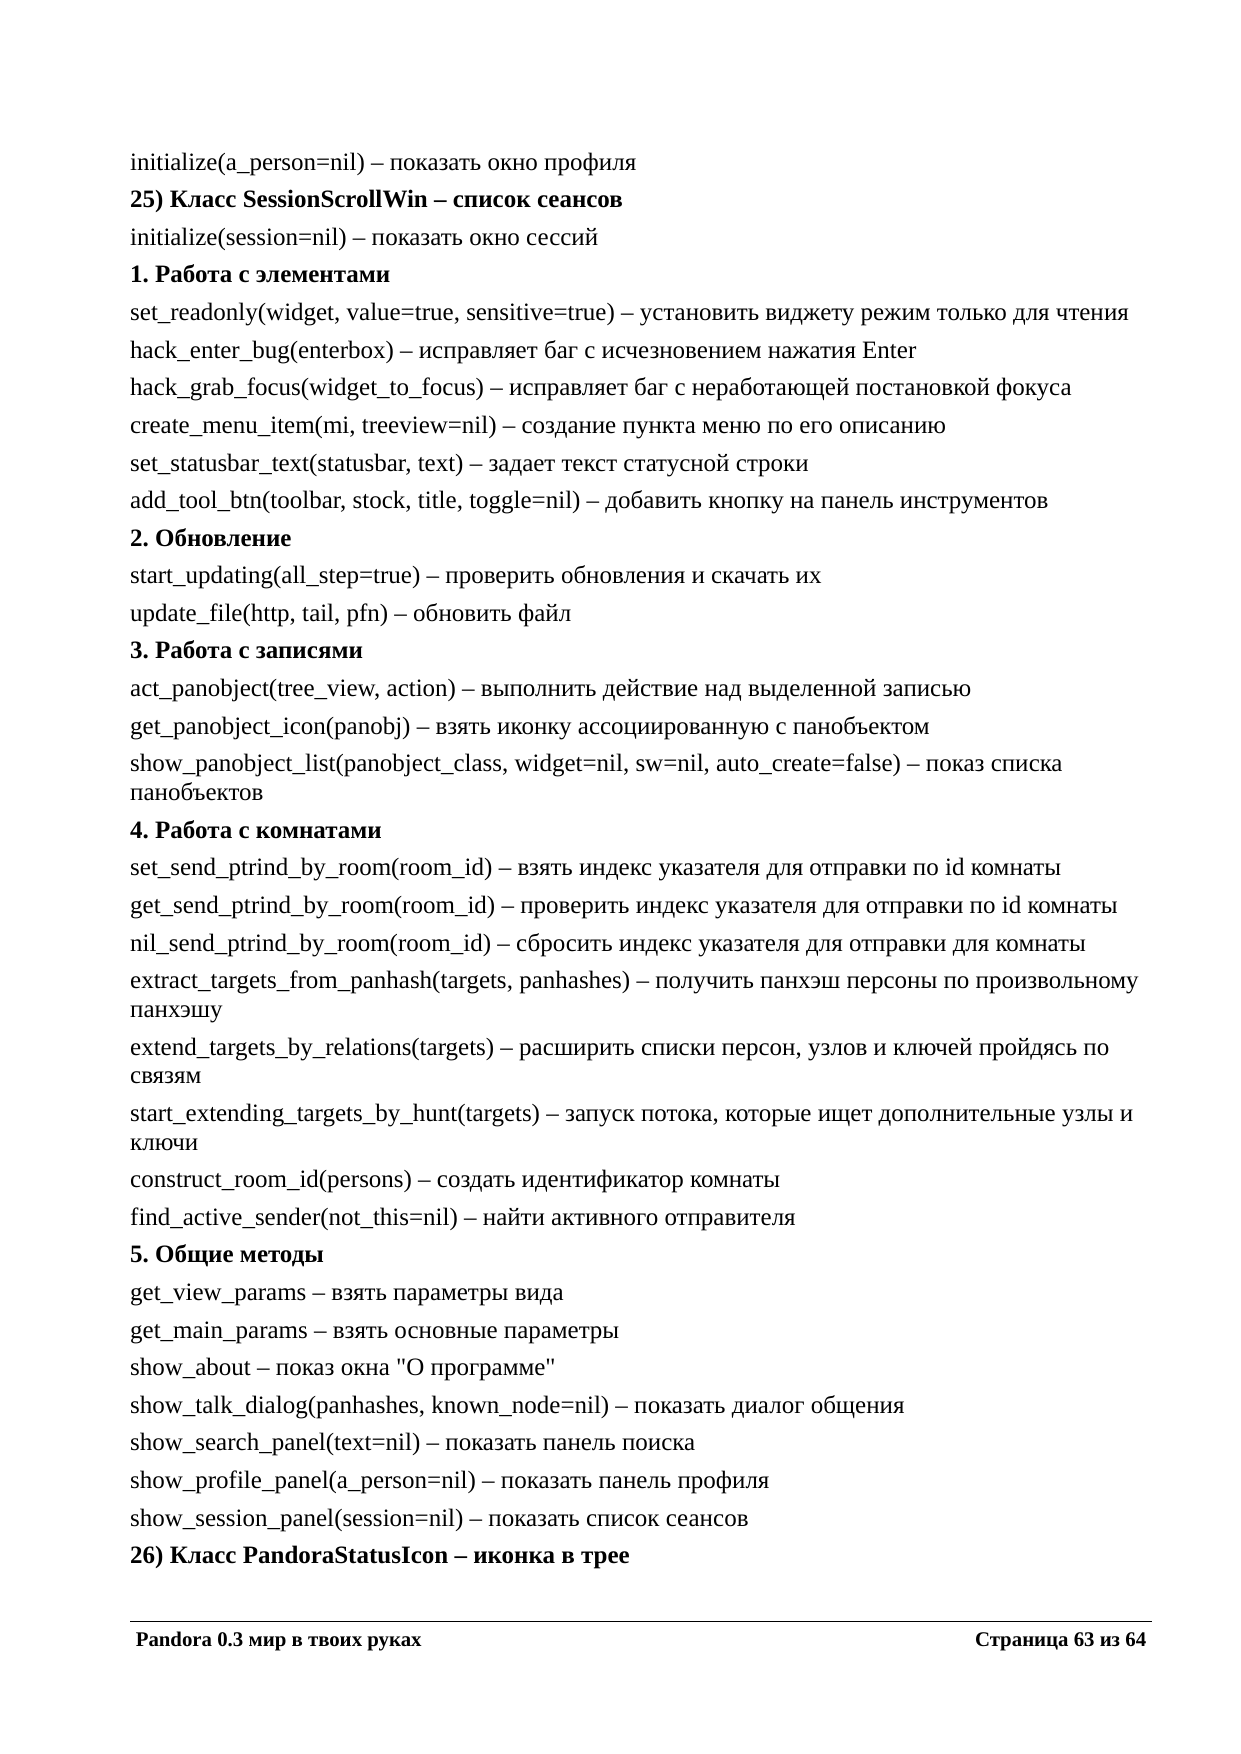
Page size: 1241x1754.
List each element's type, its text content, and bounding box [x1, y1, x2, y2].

text show_search_panel(text=nil) – показать панель поиска [130, 1427, 1152, 1456]
text get_panobject_icon(panobj) – взять иконку ассоциированную с панобъектом [130, 711, 1152, 739]
text extract_targets_from_panhash(targets, panhashes) – получить панхэш персоны по произвольному панхэшу [130, 965, 1152, 1023]
text update_file(http, tail, pfn) – обновить файл [130, 598, 1152, 627]
text 5. Общие методы [130, 1239, 1152, 1268]
text nil_send_ptrind_by_room(room_id) – сбросить индекс указателя для отправки для комнаты [130, 928, 1152, 956]
text create_menu_item(mi, treeview=nil) – создание пункта меню по его описанию [130, 410, 1152, 439]
text 2. Обновление [130, 523, 1152, 552]
text start_extending_targets_by_hunt(targets) – запуск потока, которые ищет дополнительные узлы и ключи [130, 1098, 1152, 1155]
text 4. Работа с комнатами [130, 815, 1152, 843]
text act_panobject(tree_view, action) – выполнить действие над выделенной записью [130, 673, 1152, 702]
text show_talk_dialog(panhashes, known_node=nil) – показать диалог общения [130, 1390, 1152, 1419]
text set_send_ptrind_by_room(room_id) – взять индекс указателя для отправки по id комнаты [130, 852, 1152, 881]
text get_send_ptrind_by_room(room_id) – проверить индекс указателя для отправки по id комнаты [130, 890, 1152, 919]
text initialize(a_person=nil) – показать окно профиля [130, 147, 1152, 176]
text 25) Класс SessionScrollWin – список сеансов [130, 184, 1152, 213]
text get_main_params – взять основные параметры [130, 1315, 1152, 1343]
text show_profile_panel(a_person=nil) – показать панель профиля [130, 1465, 1152, 1494]
text hack_enter_bug(enterbox) – исправляет баг с исчезновением нажатия Enter [130, 335, 1152, 363]
text add_tool_btn(toolbar, stock, title, toggle=nil) – добавить кнопку на панель инструментов [130, 485, 1152, 514]
text start_updating(all_step=true) – проверить обновления и скачать их [130, 560, 1152, 589]
text construct_room_id(persons) – создать идентификатор комнаты [130, 1164, 1152, 1193]
text show_panobject_list(panobject_class, widget=nil, sw=nil, auto_create=false) – показ списка панобъектов [130, 748, 1152, 806]
text set_readonly(widget, value=true, sensitive=true) – установить виджету режим только для чтения [130, 297, 1152, 326]
text find_active_sender(not_this=nil) – найти активного отправителя [130, 1202, 1152, 1231]
text 26) Класс PandoraStatusIcon – иконка в трее [130, 1540, 1152, 1569]
text show_about – показ окна "О программе" [130, 1352, 1152, 1381]
text hack_grab_focus(widget_to_focus) – исправляет баг с неработающей постановкой фокуса [130, 372, 1152, 401]
text initialize(session=nil) – показать окно сессий [130, 222, 1152, 251]
text 3. Работа с записями [130, 636, 1152, 664]
text 1. Работа с элементами [130, 259, 1152, 288]
text show_session_panel(session=nil) – показать список сеансов [130, 1503, 1152, 1531]
text get_view_params – взять параметры вида [130, 1277, 1152, 1306]
text set_statusbar_text(statusbar, text) – задает текст статусной строки [130, 448, 1152, 476]
text extend_targets_by_relations(targets) – расширить списки персон, узлов и ключей пройдясь по связям [130, 1032, 1152, 1089]
